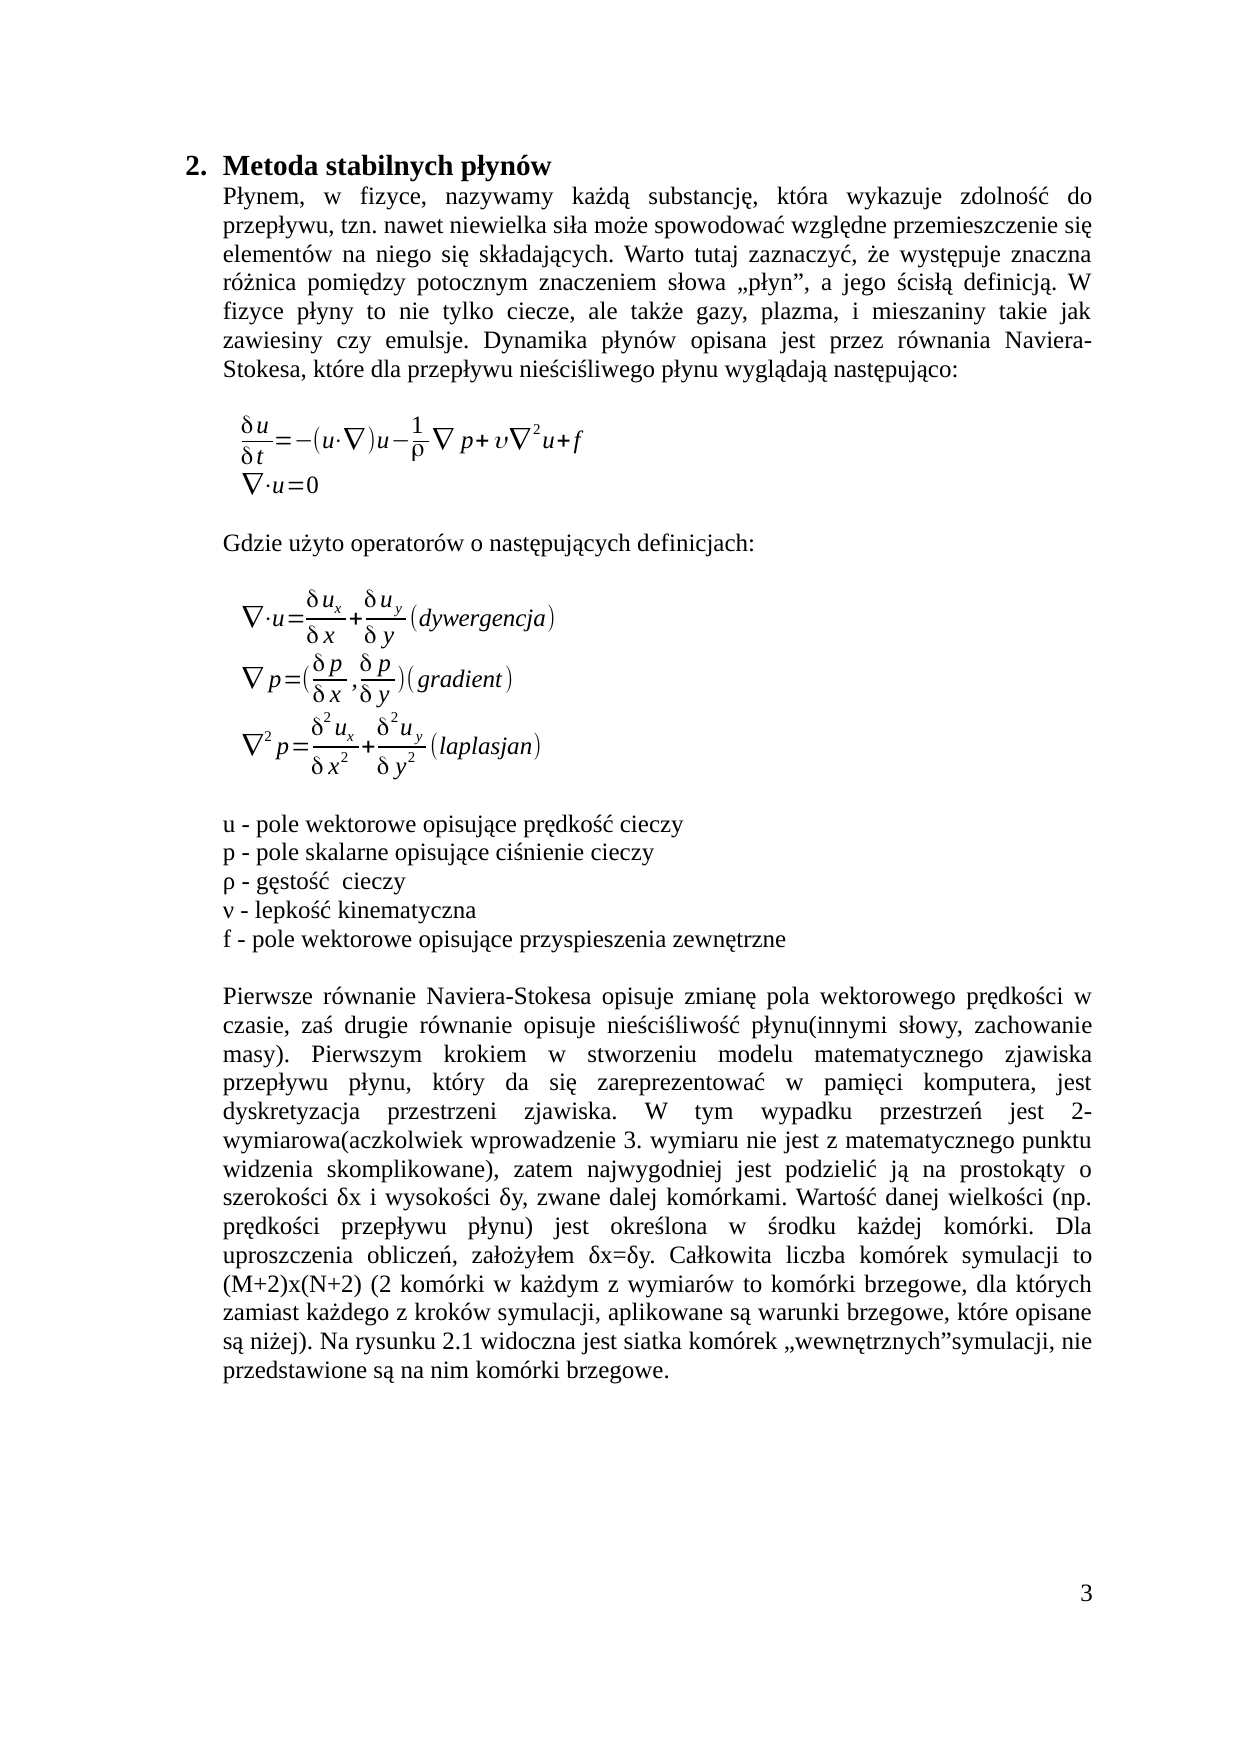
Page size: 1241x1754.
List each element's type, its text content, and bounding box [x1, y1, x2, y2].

list ρ - gęstość cieczy [185, 866, 1093, 895]
list Gdzie użyto operatorów o następujących definicjach: [185, 528, 1093, 557]
list p - pole skalarne opisujące ciśnienie cieczy [185, 837, 1093, 866]
list u - pole wektorowe opisujące prędkość cieczy [185, 809, 1093, 837]
list Metoda stabilnych płynów [185, 148, 1093, 181]
list ν - lepkość kinematyczna [185, 895, 1093, 924]
list Pierwsze równanie Naviera-Stokesa opisuje zmianę pola wektorowego prędkości w czasie, zaś drugie równanie opisuje nieściśliwość płynu(innymi słowy, zachowanie masy). Pierwszym krokiem w stworzeniu modelu matematycznego zjawiska przepływu płynu, który da się zareprezentować w pamięci komputera, jest dyskretyzacja przestrzeni zjawiska. W tym wypadku przestrzeń jest 2-wymiarowa(aczkolwiek wprowadzenie 3. wymiaru nie jest z matematycznego punktu widzenia skomplikowane), zatem najwygodniej jest podzielić ją na prostokąty o szerokości δx i wysokości δy, zwane dalej komórkami. Wartość danej wielkości (np. prędkości przepływu płynu) jest określona w środku każdej komórki. Dla uproszczenia obliczeń, założyłem δx=δy. Całkowita liczba komórek symulacji to (M+2)x(N+2) (2 komórki w każdym z wymiarów to komórki brzegowe, dla których zamiast każdego z kroków symulacji, aplikowane są warunki brzegowe, które opisane są niżej). Na rysunku 2.1 widoczna jest siatka komórek „wewnętrznych”symulacji, nie przedstawione są na nim komórki brzegowe. [185, 981, 1093, 1384]
list Płynem, w fizyce, nazywamy każdą substancję, która wykazuje zdolność do przepływu, tzn. nawet niewielka siła może spowodować względne przemieszczenie się elementów na niego się składających. Warto tutaj zaznaczyć, że występuje znaczna różnica pomiędzy potocznym znaczeniem słowa „płyn”, a jego ścisłą definicją. W fizyce płyny to nie tylko ciecze, ale także gazy, plazma, i mieszaniny takie jak zawiesiny czy emulsje. Dynamika płynów opisana jest przez równania Naviera-Stokesa, które dla przepływu nieściśliwego płynu wyglądają następująco: [185, 181, 1093, 382]
list f - pole wektorowe opisujące przyspieszenia zewnętrzne [185, 924, 1093, 952]
